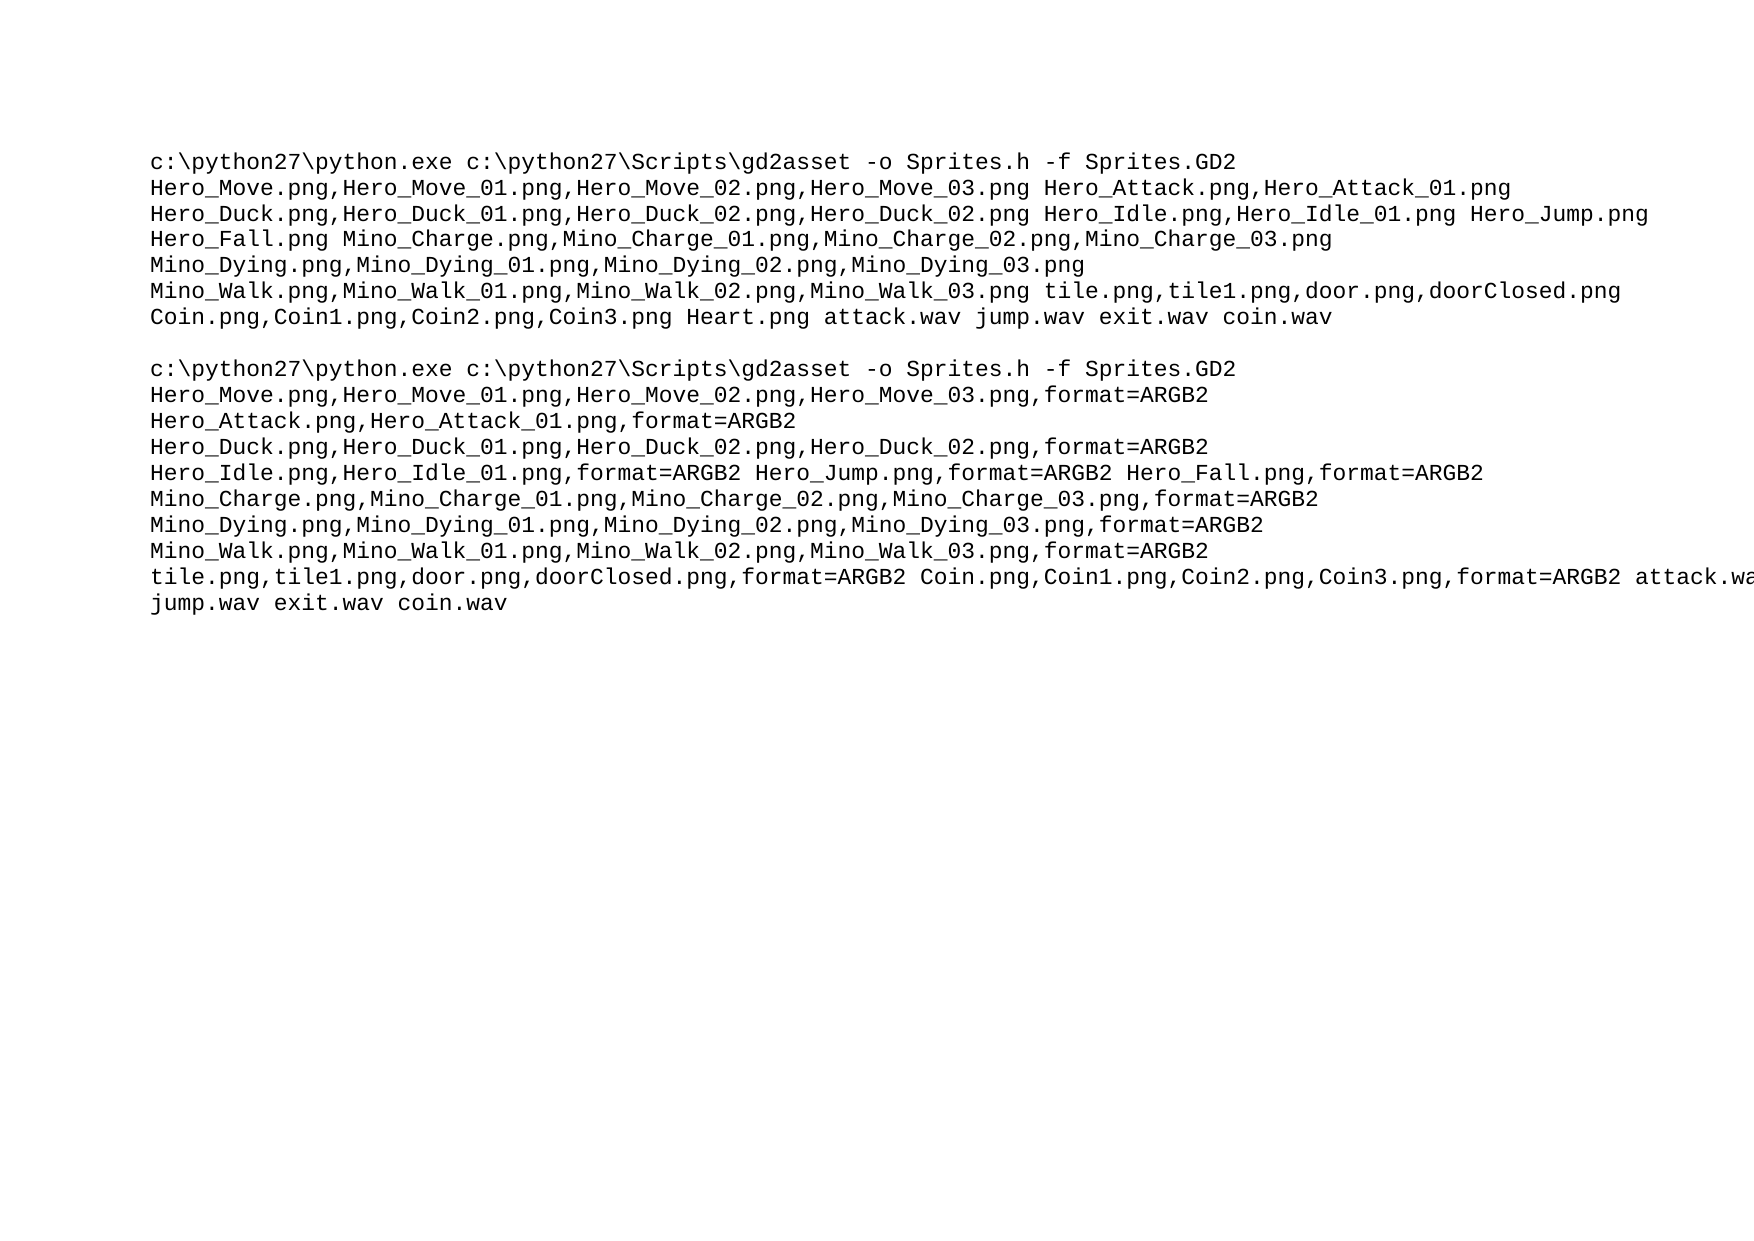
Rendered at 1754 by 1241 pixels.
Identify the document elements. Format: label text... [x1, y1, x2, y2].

text c:\python27\python.exe c:\python27\Scripts\gd2asset -o Sprites.h -f Sprites.GD2 Hero_Move.png,Hero_Move_01.png,Hero_Move_02.png,Hero_Move_03.png,format=ARGB2 Hero_Attack.png,Hero_Attack_01.png,format=ARGB2 Hero_Duck.png,Hero_Duck_01.png,Hero_Duck_02.png,Hero_Duck_02.png,format=ARGB2 Hero_Idle.png,Hero_Idle_01.png,format=ARGB2 Hero_Jump.png,format=ARGB2 Hero_Fall.png,format=ARGB2 Mino_Charge.png,Mino_Charge_01.png,Mino_Charge_02.png,Mino_Charge_03.png,format=ARGB2 Mino_Dying.png,Mino_Dying_01.png,Mino_Dying_02.png,Mino_Dying_03.png,format=ARGB2 Mino_Walk.png,Mino_Walk_01.png,Mino_Walk_02.png,Mino_Walk_03.png,format=ARGB2 tile.png,tile1.png,door.png,doorClosed.png,format=ARGB2 Coin.png,Coin1.png,Coin2.png,Coin3.png,format=ARGB2 attack.wav jump.wav exit.wav coin.wav [150, 357, 1754, 617]
text c:\python27\python.exe c:\python27\Scripts\gd2asset -o Sprites.h -f Sprites.GD2 Hero_Move.png,Hero_Move_01.png,Hero_Move_02.png,Hero_Move_03.png Hero_Attack.png,Hero_Attack_01.png Hero_Duck.png,Hero_Duck_01.png,Hero_Duck_02.png,Hero_Duck_02.png Hero_Idle.png,Hero_Idle_01.png Hero_Jump.png Hero_Fall.png Mino_Charge.png,Mino_Charge_01.png,Mino_Charge_02.png,Mino_Charge_03.png Mino_Dying.png,Mino_Dying_01.png,Mino_Dying_02.png,Mino_Dying_03.png Mino_Walk.png,Mino_Walk_01.png,Mino_Walk_02.png,Mino_Walk_03.png tile.png,tile1.png,door.png,doorClosed.png Coin.png,Coin1.png,Coin2.png,Coin3.png Heart.png attack.wav jump.wav exit.wav coin.wav [150, 150, 1754, 332]
